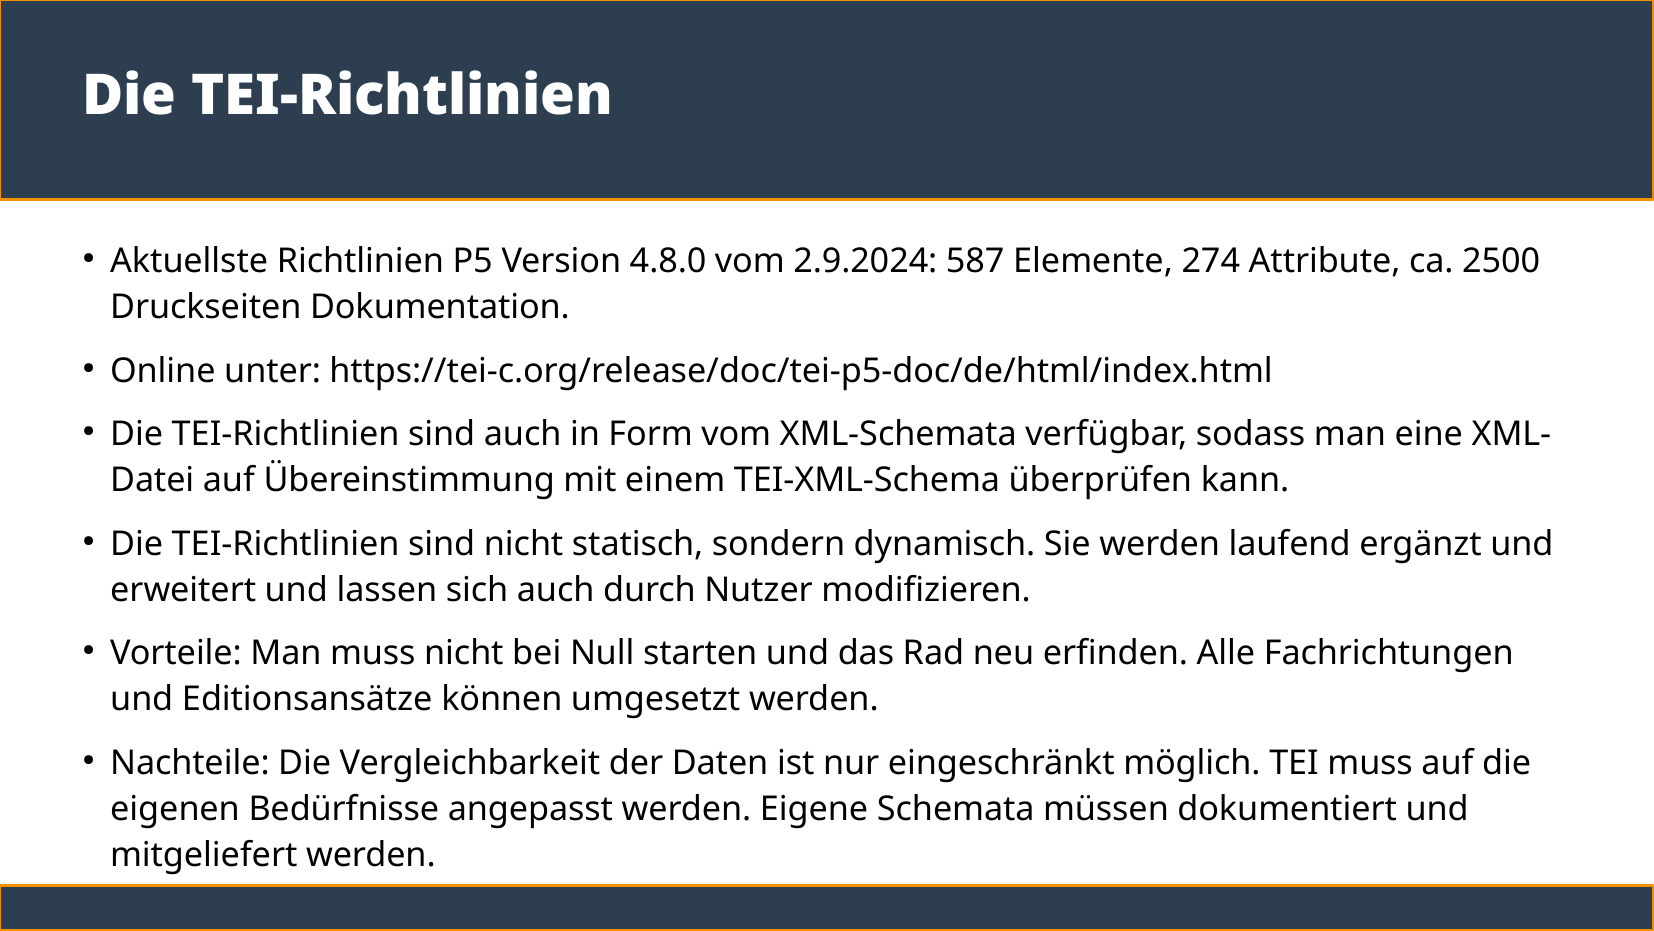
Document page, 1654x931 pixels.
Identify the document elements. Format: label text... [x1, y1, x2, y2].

list Aktuellste Richtlinien P5 Version 4.8.0 vom 2.9.2024: 587 Elemente, 274 Attribute, ca. 2500 Druckseiten Dokumentation. Online unter: https://tei-c.org/release/doc/tei-p5-doc/de/html/index.html Die TEI-Richtlinien sind auch in Form vom XML-Schemata verfügbar, sodass man eine XML-Datei auf Übereinstimmung mit einem TEI-XML-Schema überprüfen kann. Die TEI-Richtlinien sind nicht statisch, sondern dynamisch. Sie werden laufend ergänzt und erweitert und lassen sich auch durch Nutzer modifizieren. Vorteile: Man muss nicht bei Null starten und das Rad neu erfinden. Alle Fachrichtungen und Editionsansätze können umgesetzt werden. Nachteile: Die Vergleichbarkeit der Daten ist nur eingeschränkt möglich. TEI muss auf die eigenen Bedürfnisse angepasst werden. Eigene Schemata müssen dokumentiert und mitgeliefert werden. [82, 236, 1563, 886]
title Die TEI-Richtlinien [82, 14, 1571, 171]
